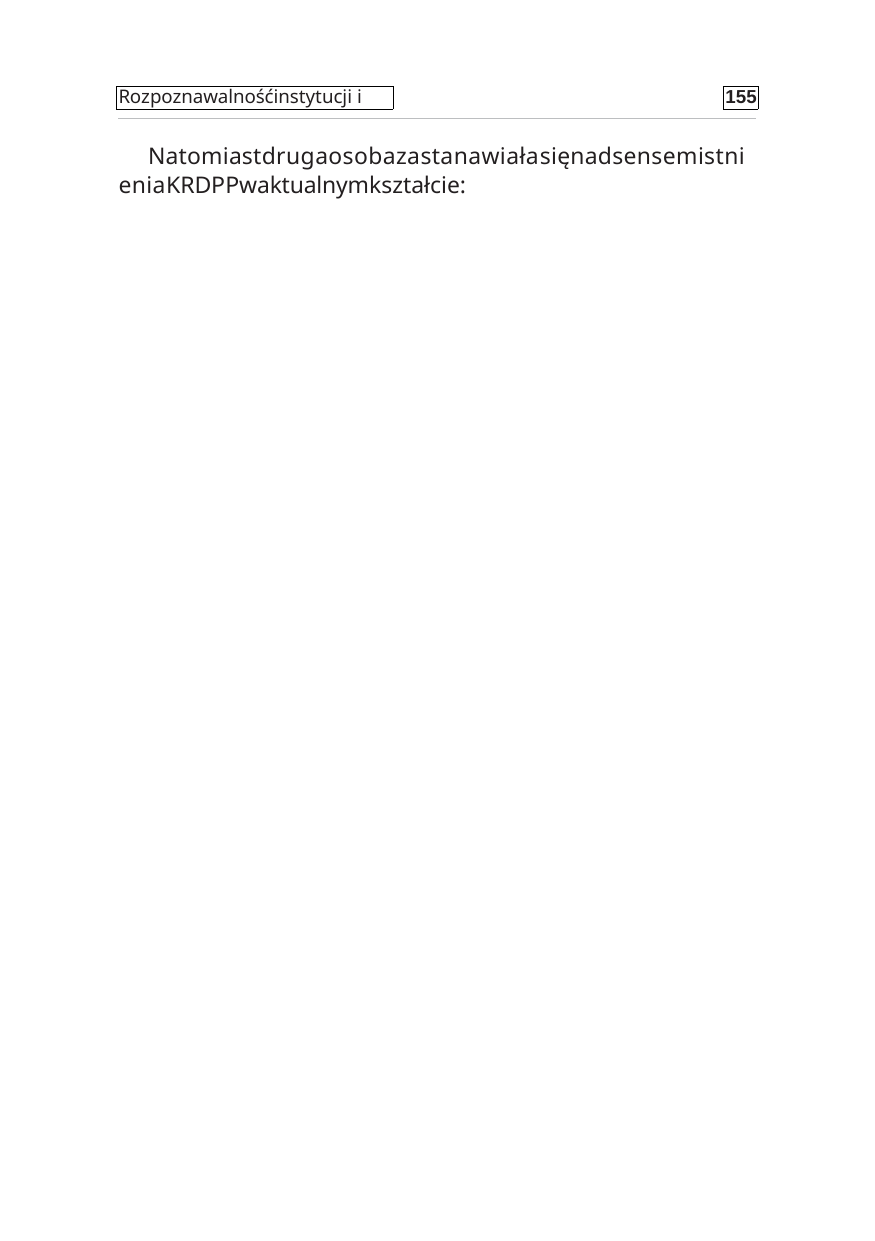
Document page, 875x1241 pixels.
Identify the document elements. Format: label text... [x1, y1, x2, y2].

text NatomiastdrugaosobazastanawiałasięnadsensemistnieniaKRDPPwaktualnymkształcie: [118, 141, 755, 199]
